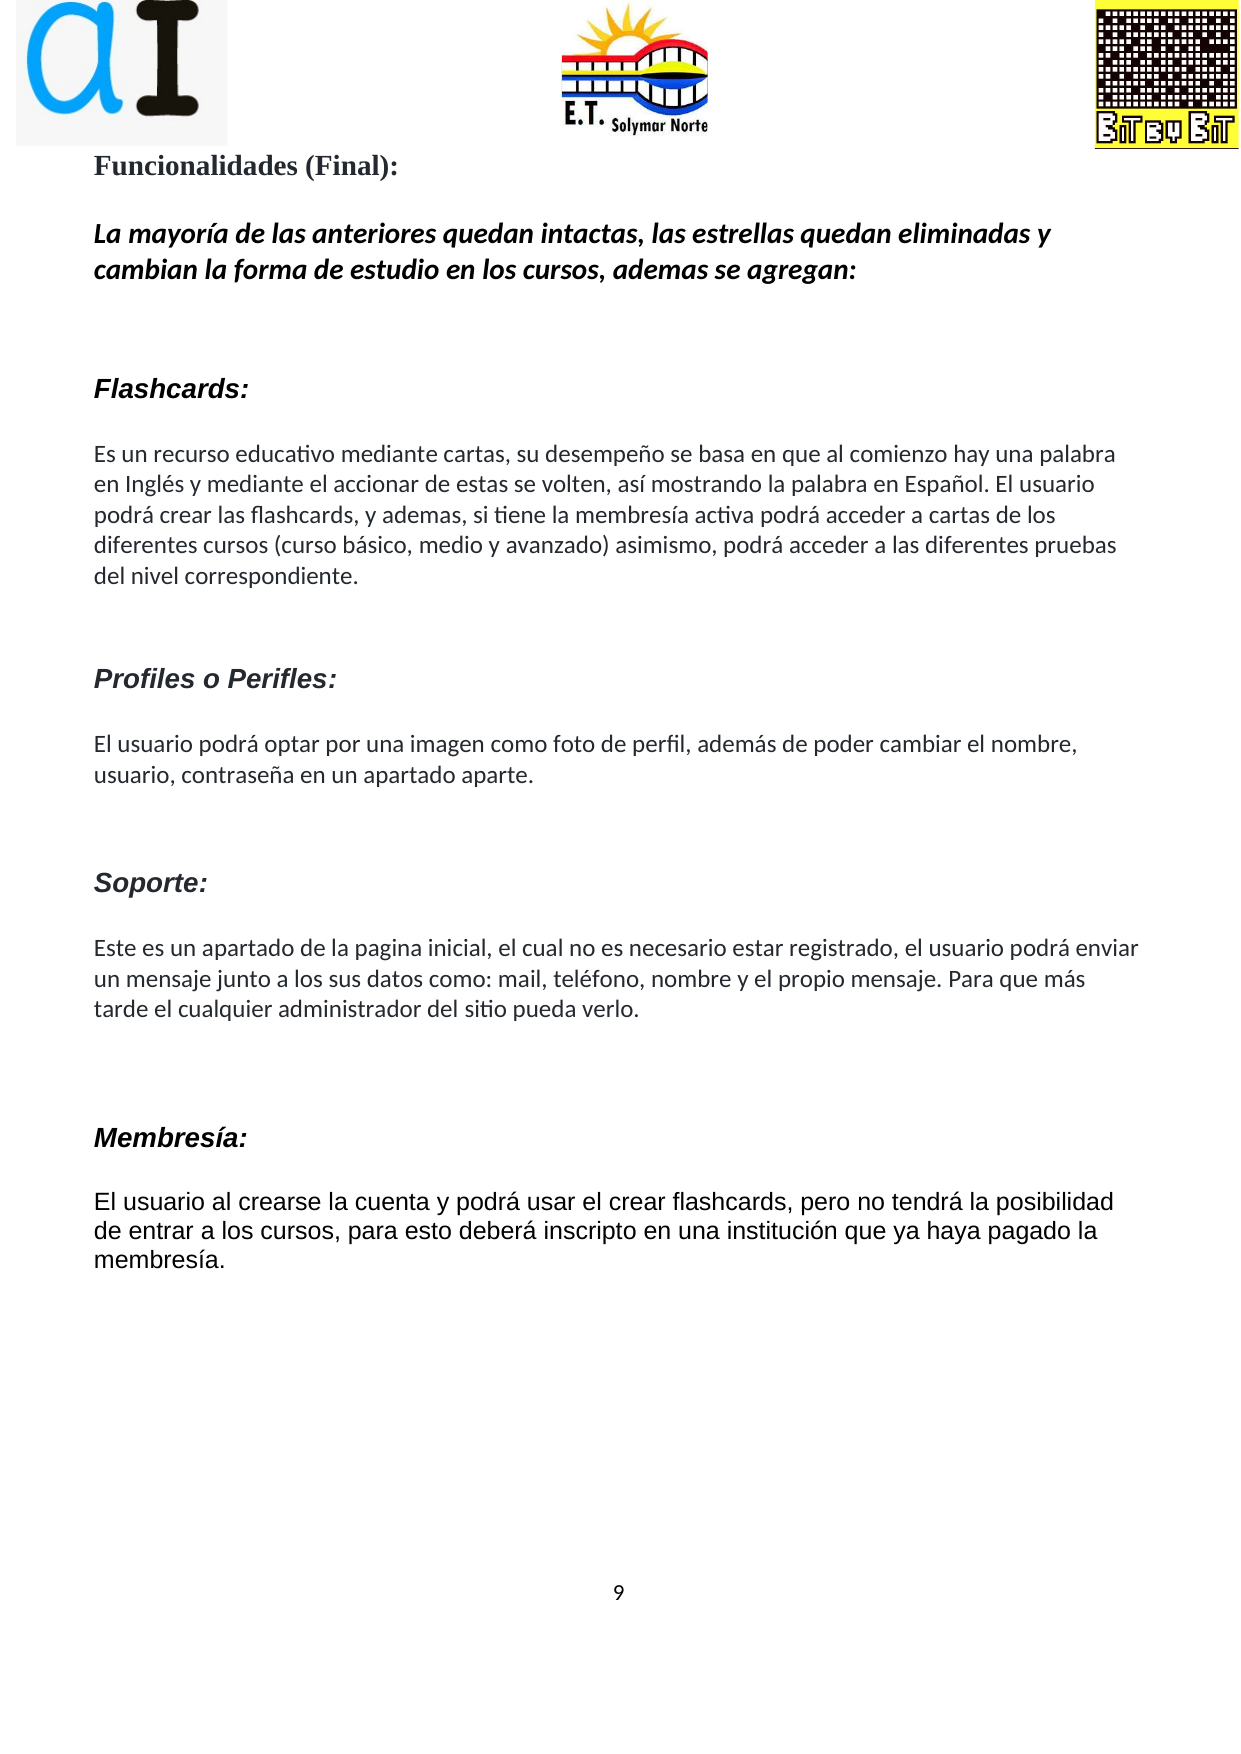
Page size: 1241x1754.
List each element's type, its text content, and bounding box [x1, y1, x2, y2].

text La mayoría de las anteriores quedan intactas, las estrellas quedan eliminadas y cambian la forma de estudio en los cursos, ademas se agregan: [94, 215, 1143, 287]
picture [561, 0, 708, 146]
text El usuario al crearse la cuenta y podrá usar el crear flashcards, pero no tendrá la posibilidad de entrar a los cursos, para esto deberá inscripto en una institución que ya haya pagado la membresía. [94, 1187, 1143, 1273]
subtitle Membresía: [94, 1121, 1143, 1153]
text Este es un apartado de la pagina inicial, el cual no es necesario estar registrado, el usuario podrá enviar un mensaje junto a los sus datos como: mail, teléfono, nombre y el propio mensaje. Para que más tarde el cualquier administrador del sitio pueda verlo. [94, 932, 1143, 1024]
picture [16, 0, 228, 146]
subtitle Soporte: [94, 867, 1143, 898]
subtitle Funcionalidades (Final): [94, 148, 1143, 181]
text Es un recurso educativo mediante cartas, su desempeño se basa en que al comienzo hay una palabra en Inglés y mediante el accionar de estas se volten, así mostrando la palabra en Español. El usuario podrá crear las flashcards, y ademas, si tiene la membresía activa podrá acceder a cartas de los diferentes cursos (curso básico, medio y avanzado) asimismo, podrá acceder a las diferentes pruebas del nivel correspondiente. [94, 438, 1143, 590]
subtitle Profiles o Perifles: [94, 662, 1143, 694]
text El usuario podrá optar por una imagen como foto de perfil, además de poder cambiar el nombre, usuario, contraseña en un apartado aparte. [94, 728, 1143, 789]
picture [1094, 0, 1239, 149]
subtitle Flashcards: [94, 372, 1143, 404]
